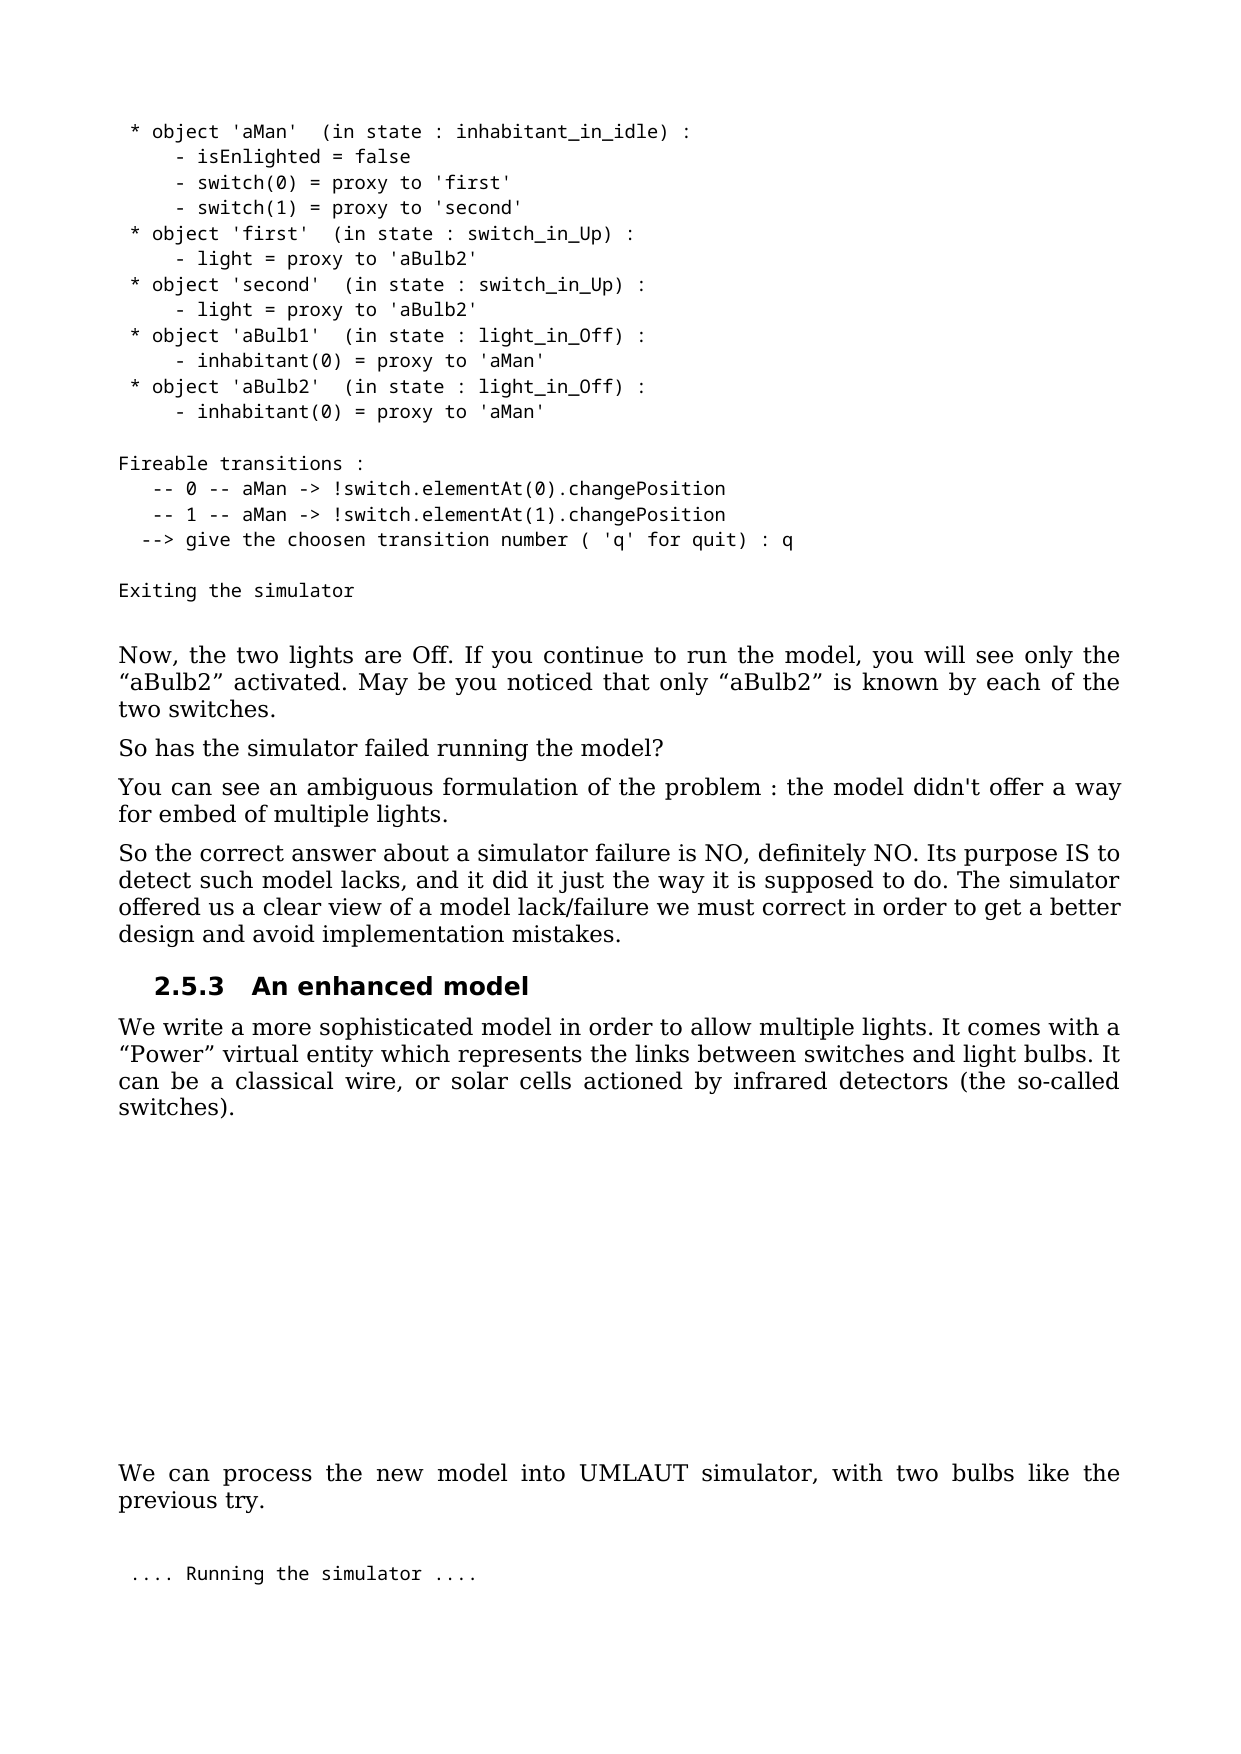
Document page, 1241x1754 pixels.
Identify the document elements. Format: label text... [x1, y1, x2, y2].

subtitle An enhanced model [153, 972, 1122, 1002]
text * object 'aMan' (in state : inhabitant_in_idle) : [118, 118, 1122, 144]
text We can process the new model into UMLAUT simulator, with two bulbs like the previous try. [118, 1460, 1122, 1514]
text -- 1 -- aMan -> !switch.elementAt(1).changePosition [118, 501, 1122, 526]
text - inhabitant(0) = proxy to 'aMan' [118, 348, 1122, 373]
text Fireable transitions : [118, 450, 1122, 475]
text - light = proxy to 'aBulb2' [118, 297, 1122, 322]
text - inhabitant(0) = proxy to 'aMan' [118, 399, 1122, 424]
text So has the simulator failed running the model? [118, 735, 1122, 762]
text - switch(1) = proxy to 'second' [118, 195, 1122, 220]
text Exiting the simulator [118, 577, 1122, 603]
text We write a more sophisticated model in order to allow multiple lights. It comes with a “Power” virtual entity which represents the links between switches and light bulbs. It can be a classical wire, or solar cells actioned by infrared detectors (the so-called switches). [118, 1014, 1122, 1121]
text - isEnlighted = false [118, 144, 1122, 169]
text * object 'first' (in state : switch_in_Up) : [118, 220, 1122, 246]
text .... Running the simulator .... [118, 1561, 1122, 1586]
text - light = proxy to 'aBulb2' [118, 246, 1122, 271]
text - switch(0) = proxy to 'first' [118, 169, 1122, 195]
text So the correct answer about a simulator failure is NO, definitely NO. Its purpose IS to detect such model lacks, and it did it just the way it is supposed to do. The simulator offered us a clear view of a model lack/failure we must correct in order to get a better design and avoid implementation mistakes. [118, 840, 1122, 947]
text --> give the choosen transition number ( 'q' for quit) : q [118, 526, 1122, 552]
text Now, the two lights are Off. If you continue to run the model, you will see only the “aBulb2” activated. May be you noticed that only “aBulb2” is known by each of the two switches. [118, 642, 1122, 723]
text -- 0 -- aMan -> !switch.elementAt(0).changePosition [118, 475, 1122, 501]
text * object 'second' (in state : switch_in_Up) : [118, 271, 1122, 297]
text You can see an ambiguous formulation of the problem : the model didn't offer a way for embed of multiple lights. [118, 774, 1122, 828]
text * object 'aBulb2' (in state : light_in_Off) : [118, 373, 1122, 399]
text * object 'aBulb1' (in state : light_in_Off) : [118, 322, 1122, 348]
